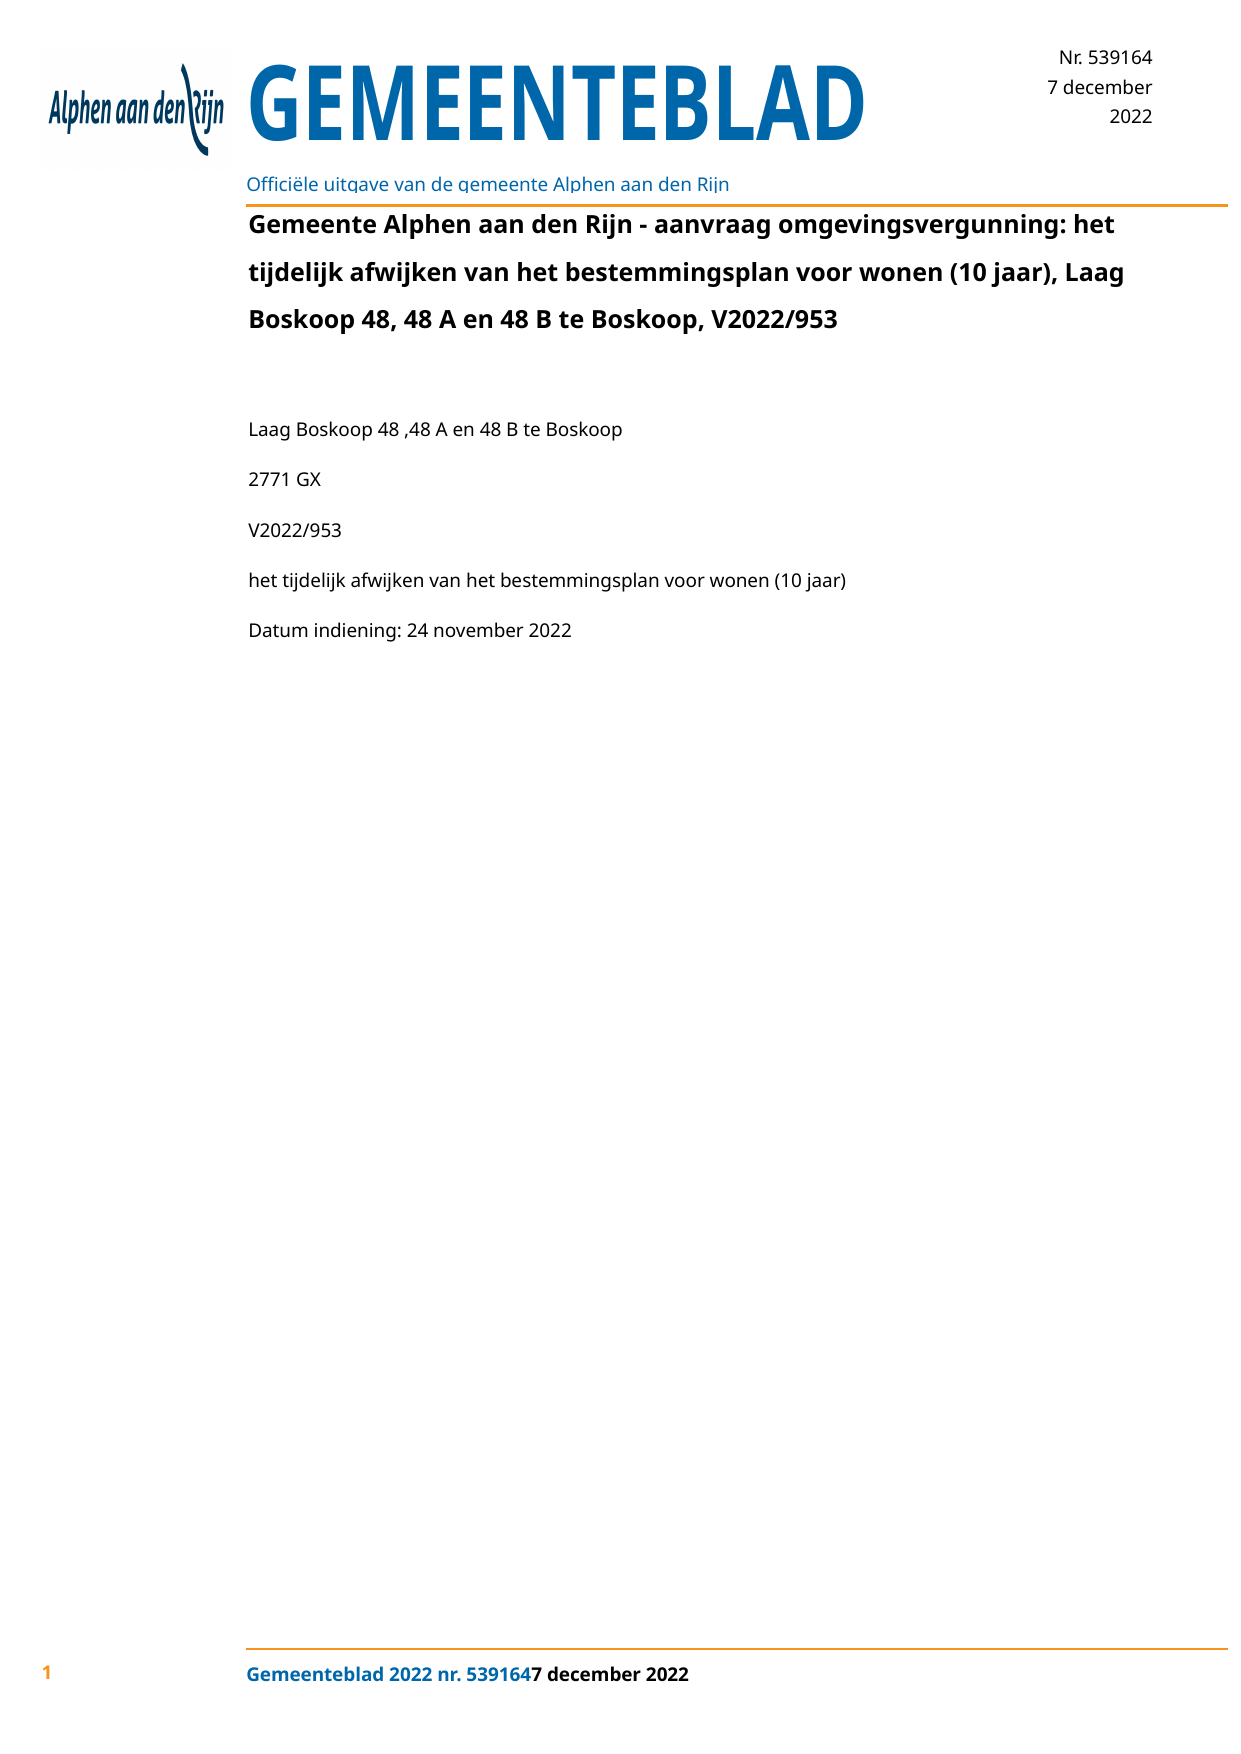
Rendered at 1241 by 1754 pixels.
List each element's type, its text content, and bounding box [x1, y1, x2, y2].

picture [41, 47, 231, 172]
text 2771 GX [248, 466, 1152, 492]
text Gemeente Alphen aan den Rijn - aanvraag omgevingsvergunning: het tijdelijk afwijken van het bestemmingsplan voor wonen (10 jaar), Laag Boskoop 48, 48 A en 48 B te Boskoop, V2022/953 [248, 207, 1152, 336]
text het tijdelijk afwijken van het bestemmingsplan voor wonen (10 jaar) [248, 567, 1152, 593]
text Datum indiening: 24 november 2022 [248, 618, 1152, 643]
text Laag Boskoop 48 ,48 A en 48 B te Boskoop [248, 416, 1152, 442]
text V2022/953 [248, 517, 1152, 542]
